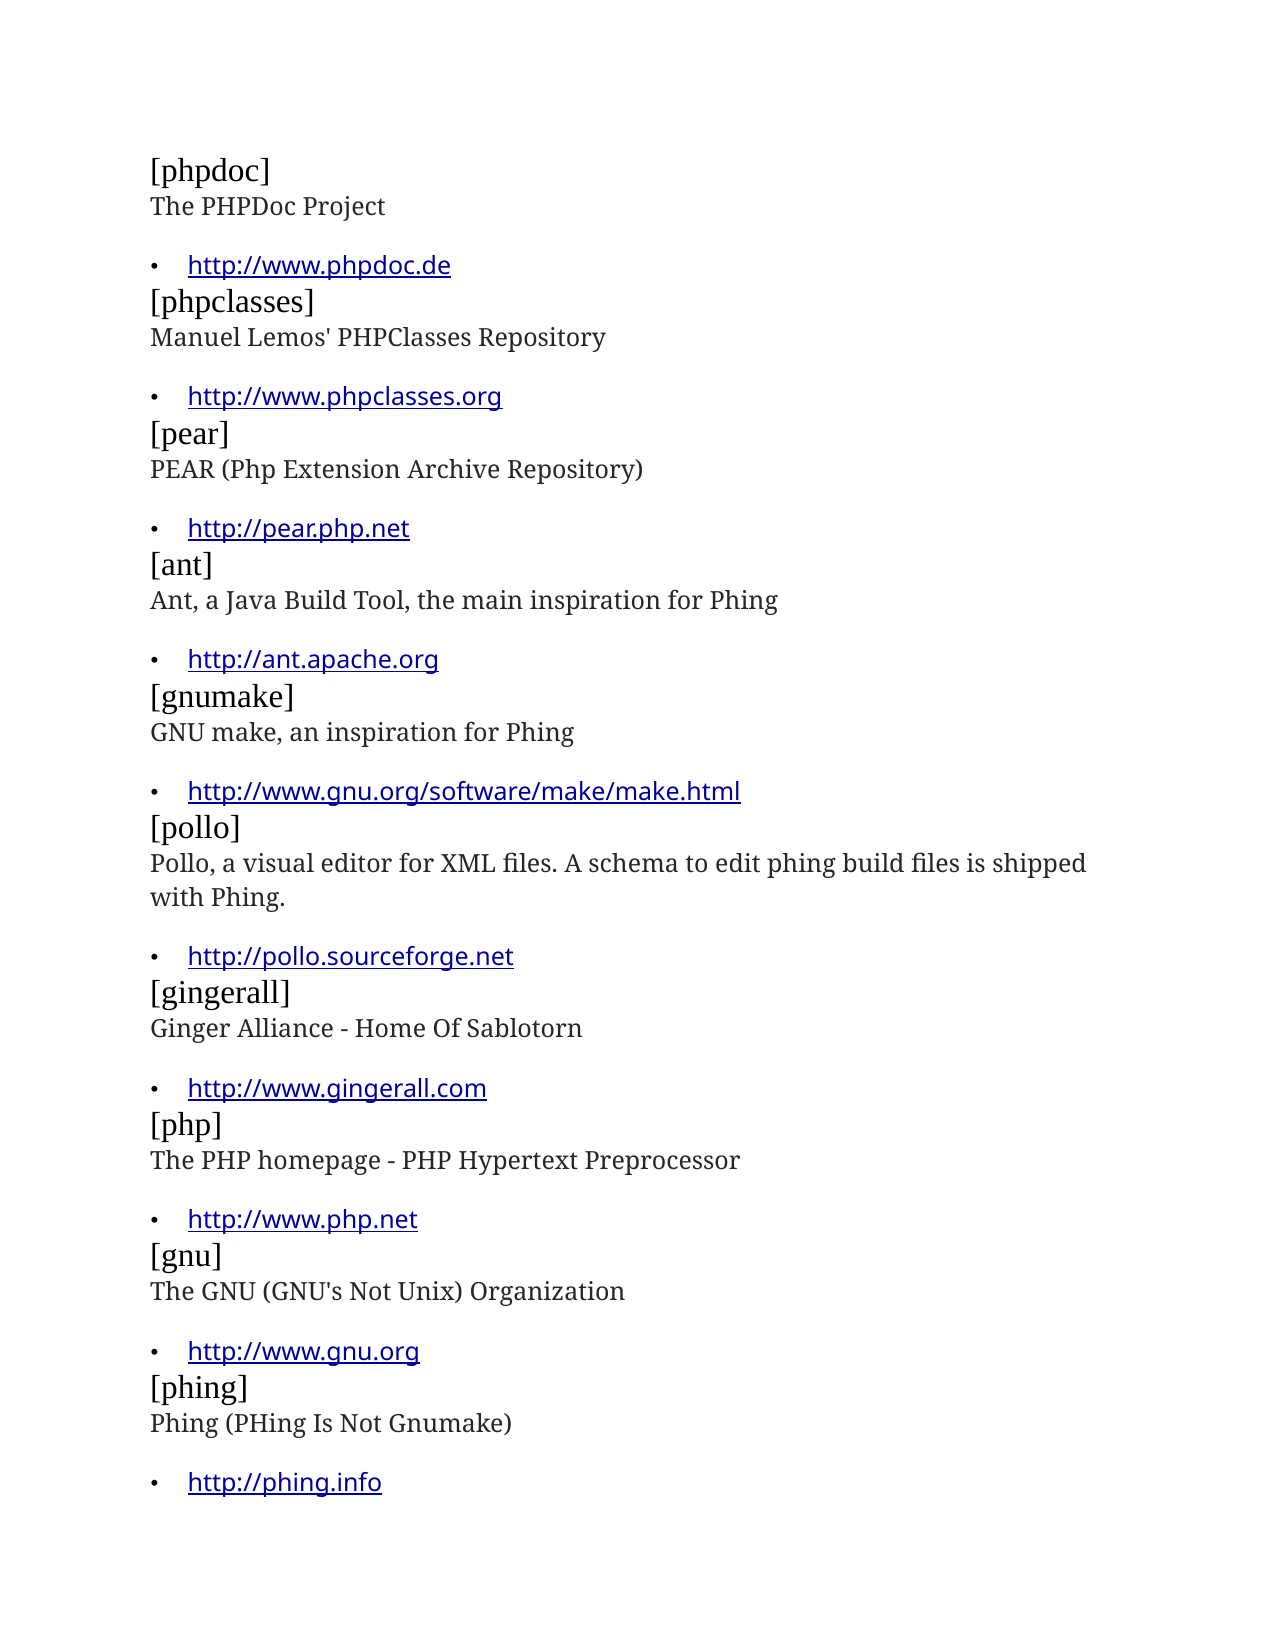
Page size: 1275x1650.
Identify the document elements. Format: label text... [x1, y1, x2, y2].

list http://ant.apache.org [150, 642, 1125, 676]
text Pollo, a visual editor for XML files. A schema to edit phing build files is shipped with Phing. [150, 846, 1125, 914]
text [gnu] [150, 1236, 1125, 1274]
text The GNU (GNU's Not Unix) Organization [150, 1274, 1125, 1308]
list http://www.phpclasses.org [150, 379, 1125, 413]
text [pollo] [150, 807, 1125, 846]
text Ant, a Java Build Tool, the main inspiration for Phing [150, 583, 1125, 617]
text [ant] [150, 544, 1125, 583]
text The PHP homepage - PHP Hypertext Preprocessor [150, 1143, 1125, 1177]
text GNU make, an inspiration for Phing [150, 714, 1125, 748]
list http://www.gingerall.com [150, 1070, 1125, 1104]
list http://www.phpdoc.de [150, 247, 1125, 281]
list http://pollo.sourceforge.net [150, 939, 1125, 973]
text [phpclasses] [150, 281, 1125, 320]
text Phing (PHing Is Not Gnumake) [150, 1406, 1125, 1439]
list http://pear.php.net [150, 510, 1125, 544]
text [pear] [150, 413, 1125, 451]
text [gingerall] [150, 973, 1125, 1011]
list http://phing.info [150, 1464, 1125, 1499]
text [phing] [150, 1367, 1125, 1406]
list http://www.php.net [150, 1202, 1125, 1236]
text The PHPDoc Project [150, 188, 1125, 222]
text Manuel Lemos' PHPClasses Repository [150, 320, 1125, 354]
list http://www.gnu.org/software/make/make.html [150, 773, 1125, 807]
text PEAR (Php Extension Archive Repository) [150, 451, 1125, 485]
list http://www.gnu.org [150, 1333, 1125, 1367]
text Ginger Alliance - Home Of Sablotorn [150, 1011, 1125, 1045]
text [php] [150, 1104, 1125, 1143]
text [gnumake] [150, 676, 1125, 714]
text [phpdoc] [150, 150, 1125, 188]
